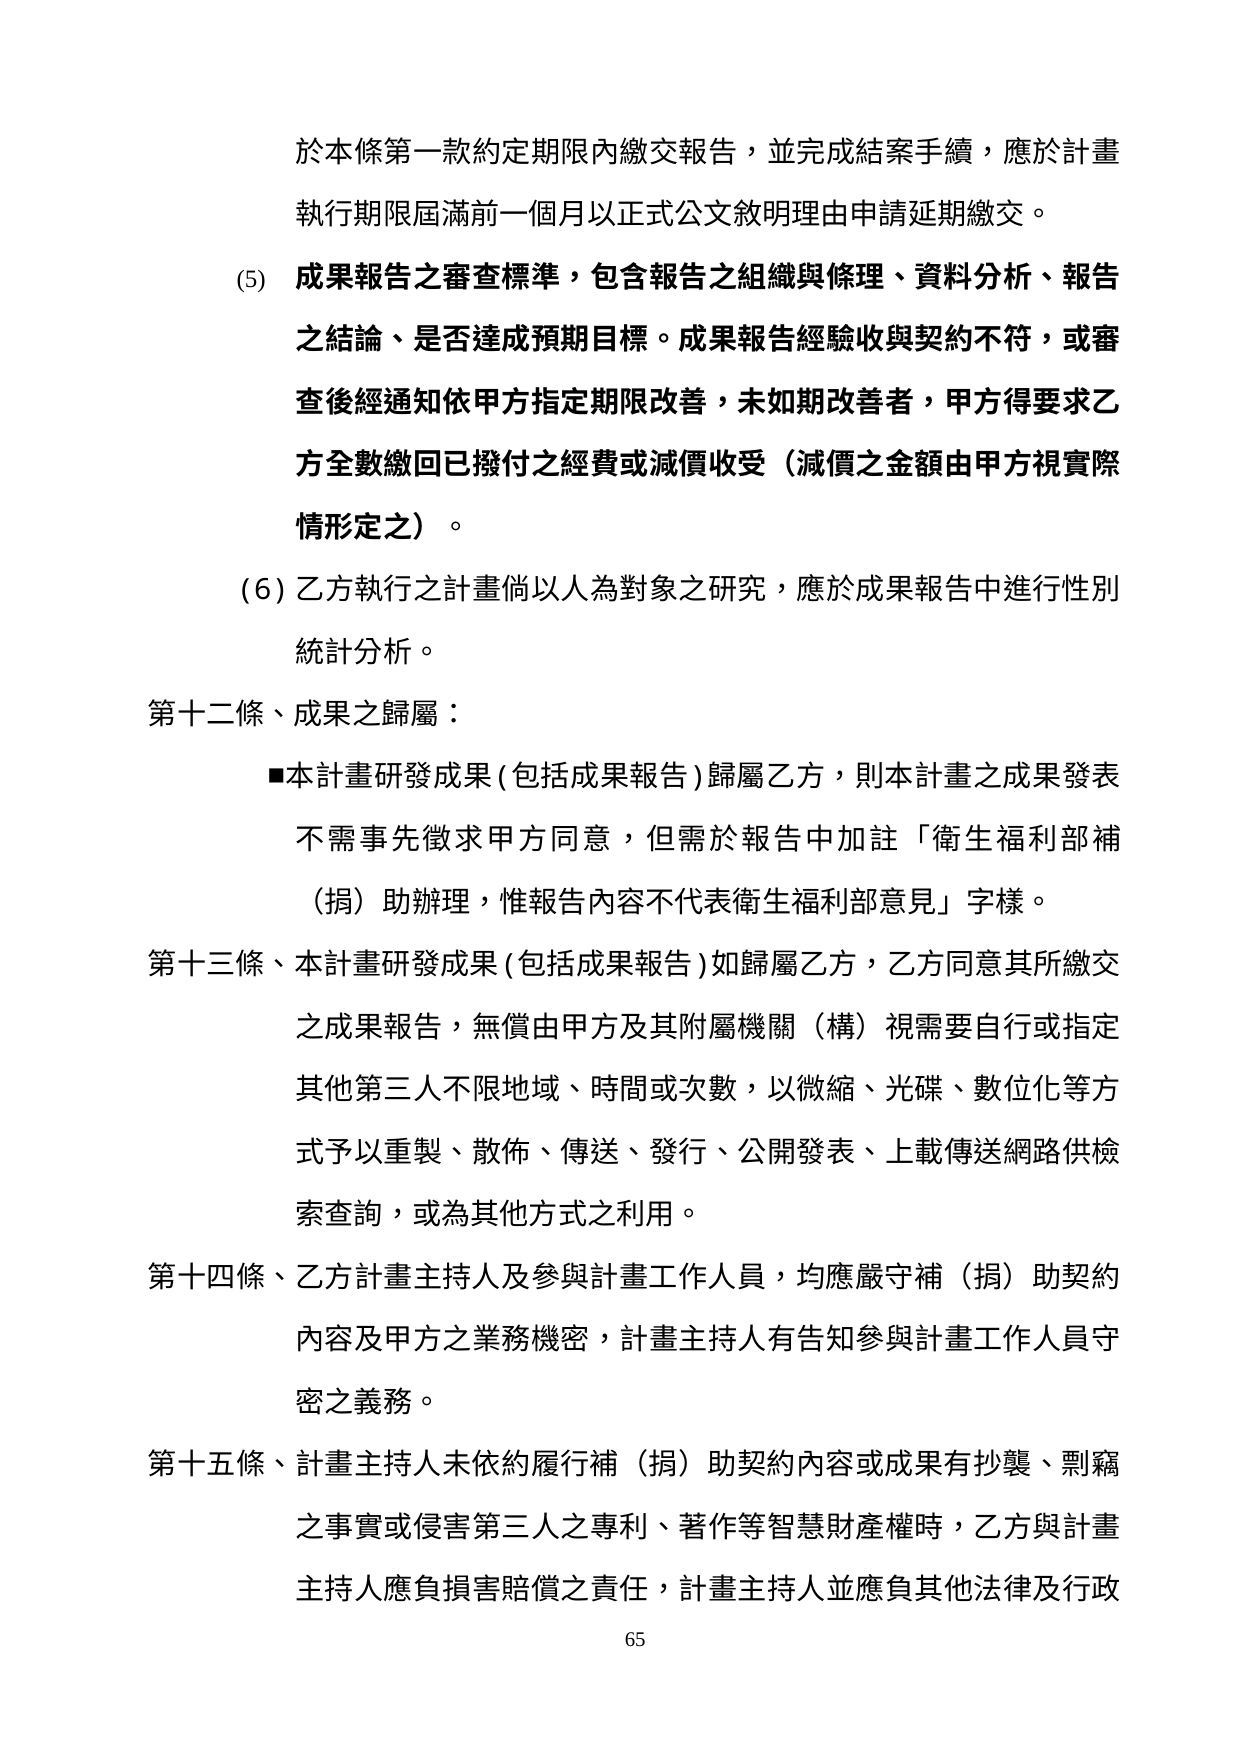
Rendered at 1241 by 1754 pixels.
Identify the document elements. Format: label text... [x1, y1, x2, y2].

list 成果報告之審查標準，包含報告之組織與條理、資料分析、報告之結論、是否達成預期目標。成果報告經驗收與契約不符，或審查後經通知依甲方指定期限改善，未如期改善者，甲方得要求乙方全數繳回已撥付之經費或減價收受（減價之金額由甲方視實際情形定之）。 [236, 233, 1122, 545]
text 第十三條、本計畫研發成果(包括成果報告)如歸屬乙方，乙方同意其所繳交之成果報告，無償由甲方及其附屬機關（構）視需要自行或指定其他第三人不限地域、時間或次數，以微縮、光碟、數位化等方式予以重製、散佈、傳送、發行、公開發表、上載傳送網路供檢索查詢，或為其他方式之利用。 [148, 920, 1122, 1233]
text 第十五條、計畫主持人未依約履行補（捐）助契約內容或成果有抄襲、剽竊之事實或侵害第三人之專利、著作等智慧財產權時，乙方與計畫主持人應負損害賠償之責任，計畫主持人並應負其他法律及行政 [148, 1420, 1122, 1608]
text 第十四條、乙方計畫主持人及參與計畫工作人員，均應嚴守補（捐）助契約內容及甲方之業務機密，計畫主持人有告知參與計畫工作人員守密之義務。 [148, 1233, 1122, 1420]
list 於本條第一款約定期限內繳交報告，並完成結案手續，應於計畫執行期限屆滿前一個月以正式公文敘明理由申請延期繳交。 [236, 108, 1122, 233]
text ■本計畫研發成果(包括成果報告)歸屬乙方，則本計畫之成果發表不需事先徵求甲方同意，但需於報告中加註「衛生福利部補（捐）助辦理，惟報告內容不代表衛生福利部意見」字樣。 [267, 733, 1122, 920]
text 第十二條、成果之歸屬： [148, 670, 1122, 733]
list 乙方執行之計畫倘以人為對象之研究，應於成果報告中進行性別統計分析。 [236, 545, 1122, 670]
